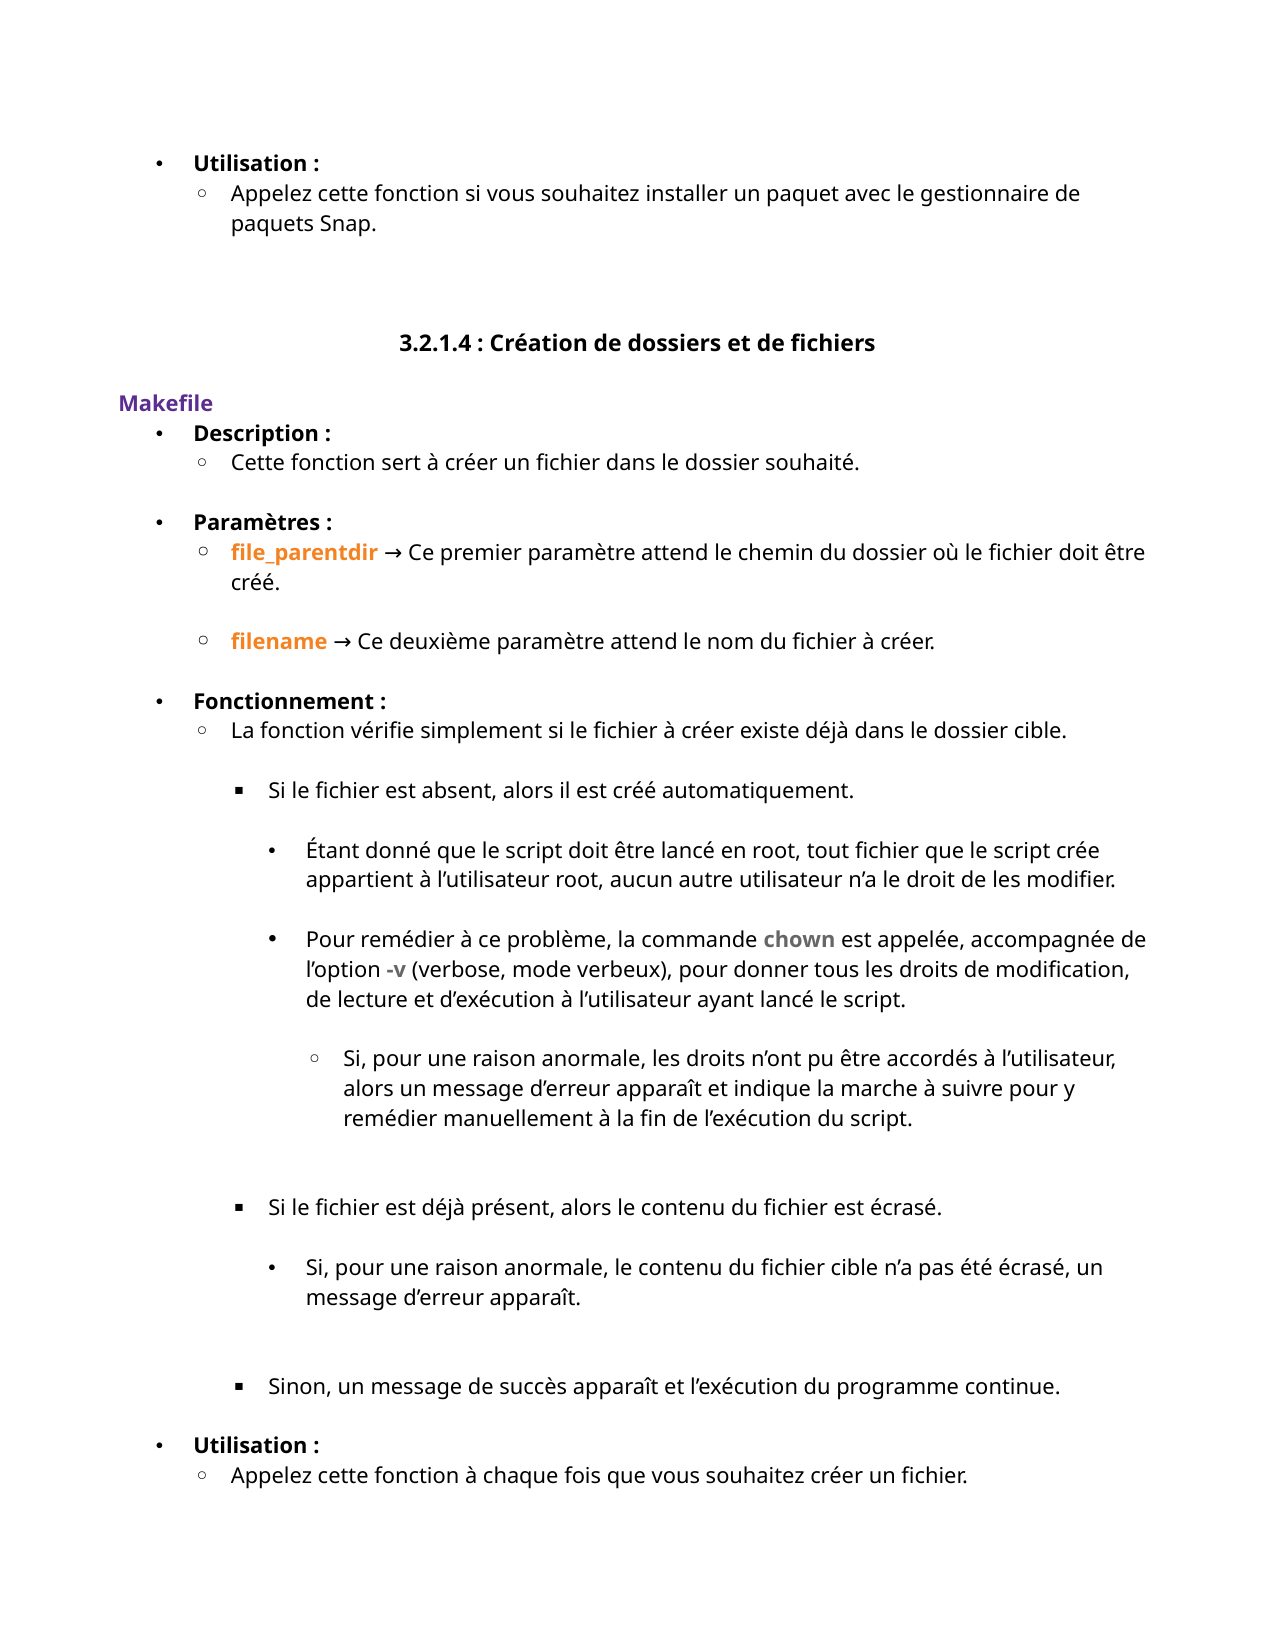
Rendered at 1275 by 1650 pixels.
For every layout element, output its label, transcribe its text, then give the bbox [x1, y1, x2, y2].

list Si, pour une raison anormale, les droits n’ont pu être accordés à l’utilisateur, alors un message d’erreur apparaît et indique la marche à suivre pour y remédier manuellement à la fin de l’exécution du script. [306, 1043, 1157, 1132]
list Si, pour une raison anormale, le contenu du fichier cible n’a pas été écrasé, un message d’erreur apparaît. [268, 1252, 1157, 1311]
list Pour remédier à ce problème, la commande chown est appelée, accompagnée de l’option -v (verbose, mode verbeux), pour donner tous les droits de modification, de lecture et d’exécution à l’utilisateur ayant lancé le script. [268, 924, 1157, 1013]
list Appelez cette fonction si vous souhaitez installer un paquet avec le gestionnaire de paquets Snap. [193, 178, 1157, 237]
list file_parentdir → Ce premier paramètre attend le chemin du dossier où le fichier doit être créé. [193, 537, 1157, 596]
list Sinon, un message de succès apparaît et l’exécution du programme continue. [231, 1371, 1157, 1401]
list Appelez cette fonction à chaque fois que vous souhaitez créer un fichier. [193, 1460, 1157, 1490]
list Utilisation : [156, 1430, 1157, 1460]
list Description : [156, 417, 1157, 447]
text Makefile [118, 388, 1157, 417]
list Étant donné que le script doit être lancé en root, tout fichier que le script crée appartient à l’utilisateur root, aucun autre utilisateur n’a le droit de les modifier. [268, 834, 1157, 894]
text 3.2.1.4 : Création de dossiers et de fichiers [118, 327, 1157, 358]
list Si le fichier est déjà présent, alors le contenu du fichier est écrasé. [231, 1192, 1157, 1222]
list Cette fonction sert à créer un fichier dans le dossier souhaité. [193, 447, 1157, 477]
list La fonction vérifie simplement si le fichier à créer existe déjà dans le dossier cible. [193, 715, 1157, 745]
list Si le fichier est absent, alors il est créé automatiquement. [231, 775, 1157, 805]
list Paramètres : [156, 507, 1157, 537]
list Fonctionnement : [156, 686, 1157, 715]
list filename → Ce deuxième paramètre attend le nom du fichier à créer. [193, 626, 1157, 656]
list Utilisation : [156, 148, 1157, 178]
